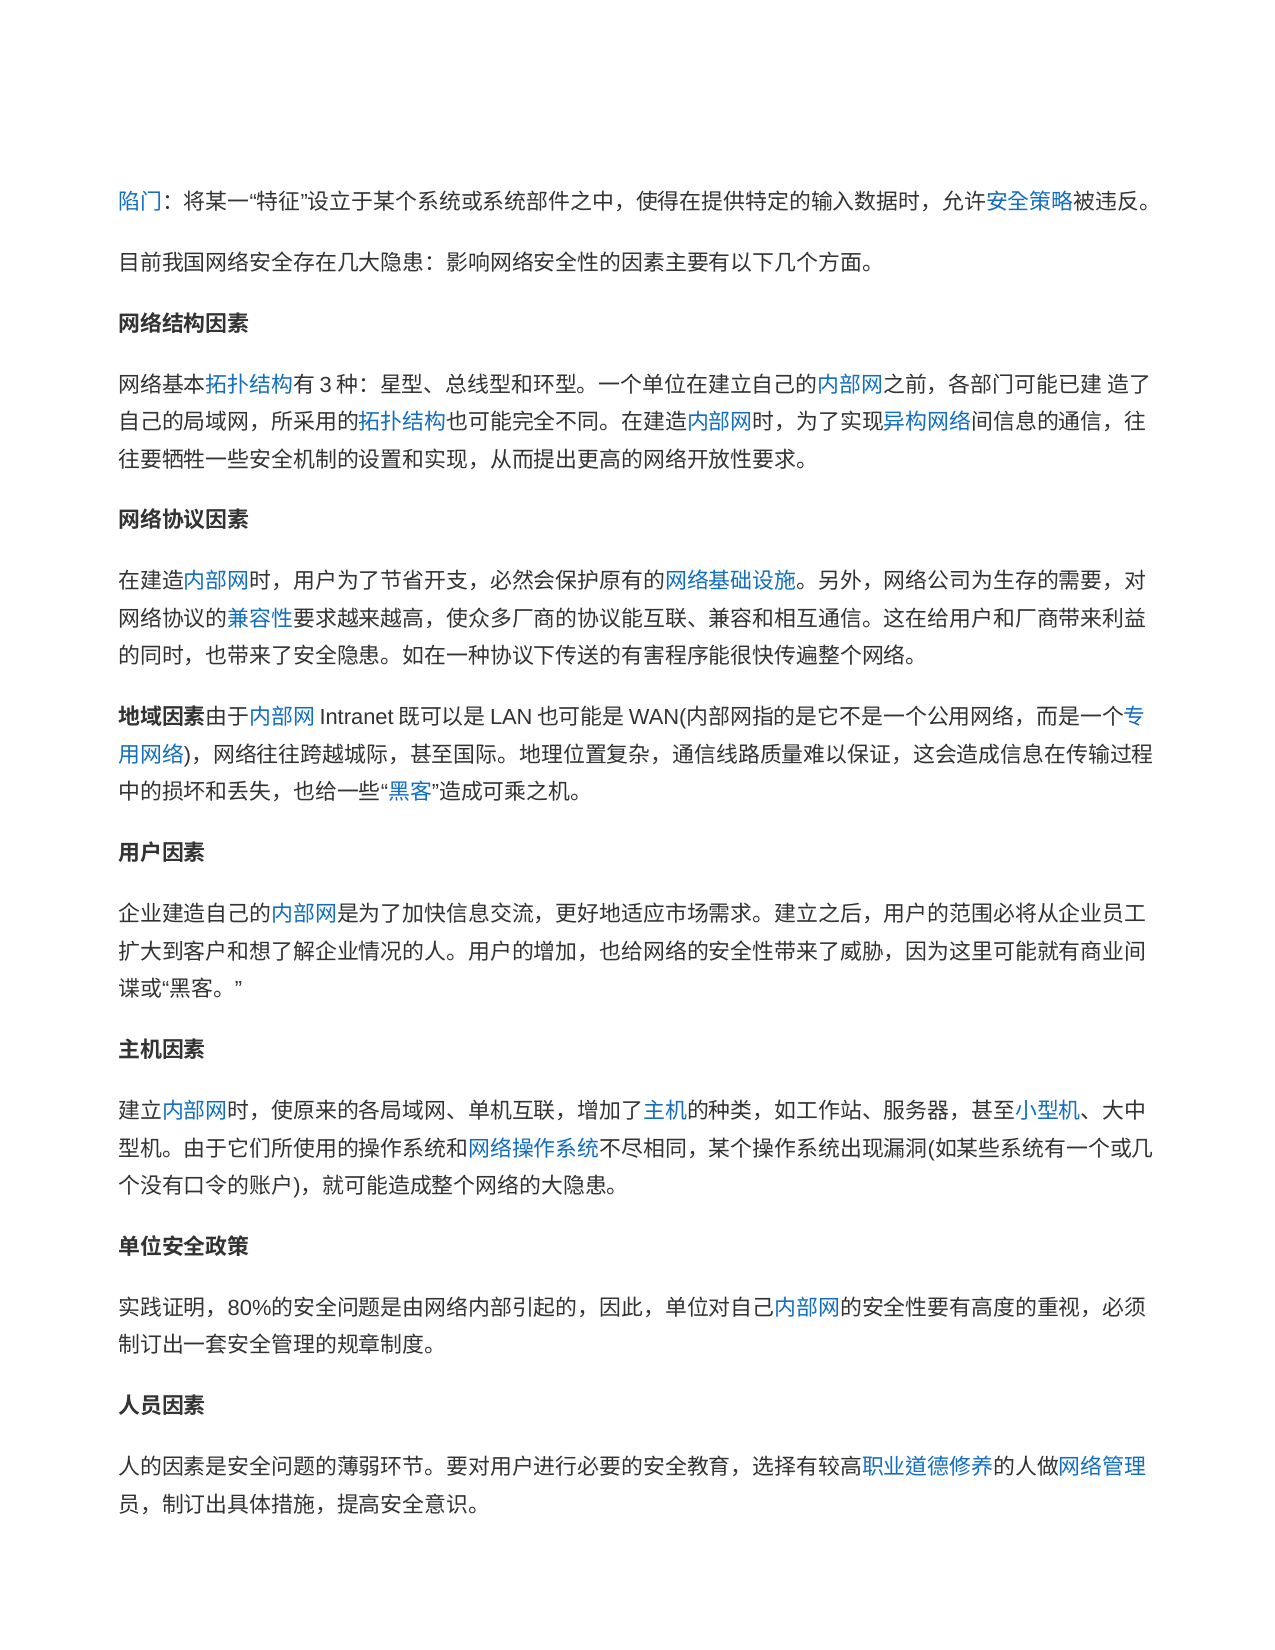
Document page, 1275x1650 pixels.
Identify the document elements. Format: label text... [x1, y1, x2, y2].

list 主机因素 [118, 1025, 1157, 1062]
list 地域因素由于内部网Intranet既可以是LAN也可能是WAN(内部网指的是它不是一个公用网络，而是一个专用网络)，网络往往跨越城际，甚至国际。地理位置复杂，通信线路质量难以保证，这会造成信息在传输过程中的损坏和丢失，也给一些“黑客”造成可乘之机。 [118, 692, 1157, 804]
list 企业建造自己的内部网是为了加快信息交流，更好地适应市场需求。建立之后，用户的范围必将从企业员工扩大到客户和想了解企业情况的人。用户的增加，也给网络的安全性带来了威胁，因为这里可能就有商业间谍或“黑客。” [118, 889, 1157, 1001]
list 人的因素是安全问题的薄弱环节。要对用户进行必要的安全教育，选择有较高职业道德修养的人做网络管理员，制订出具体措施，提高安全意识。 [118, 1442, 1157, 1517]
list 网络基本拓扑结构有3种：星型、总线型和环型。一个单位在建立自己的内部网之前，各部门可能已建 造了自己的局域网，所采用的拓扑结构也可能完全不同。在建造内部网时，为了实现异构网络间信息的通信，往往要牺牲一些安全机制的设置和实现，从而提出更高的网络开放性要求。 [118, 359, 1157, 472]
list 用户因素 [118, 828, 1157, 865]
list 网络结构因素 [118, 298, 1157, 336]
list 建立内部网时，使原来的各局域网、单机互联，增加了主机的种类，如工作站、服务器，甚至小型机、大中型机。由于它们所使用的操作系统和网络操作系统不尽相同，某个操作系统出现漏洞(如某些系统有一个或几个没有口令的账户)，就可能造成整个网络的大隐患。 [118, 1086, 1157, 1198]
list 在建造内部网时，用户为了节省开支，必然会保护原有的网络基础设施。另外，网络公司为生存的需要，对网络协议的兼容性要求越来越高，使众多厂商的协议能互联、兼容和相互通信。这在给用户和厂商带来利益的同时，也带来了安全隐患。如在一种协议下传送的有害程序能很快传遍整个网络。 [118, 556, 1157, 668]
list 陷门：将某一“特征”设立于某个系统或系统部件之中，使得在提供特定的输入数据时，允许安全策略被违反。 [118, 176, 1157, 214]
list 目前我国网络安全存在几大隐患：影响网络安全性的因素主要有以下几个方面。 [118, 237, 1157, 275]
list 实践证明，80%的安全问题是由网络内部引起的，因此，单位对自己内部网的安全性要有高度的重视，必须制订出一套安全管理的规章制度。 [118, 1283, 1157, 1358]
list 人员因素 [118, 1381, 1157, 1418]
list 网络协议因素 [118, 495, 1157, 533]
list 单位安全政策 [118, 1222, 1157, 1259]
